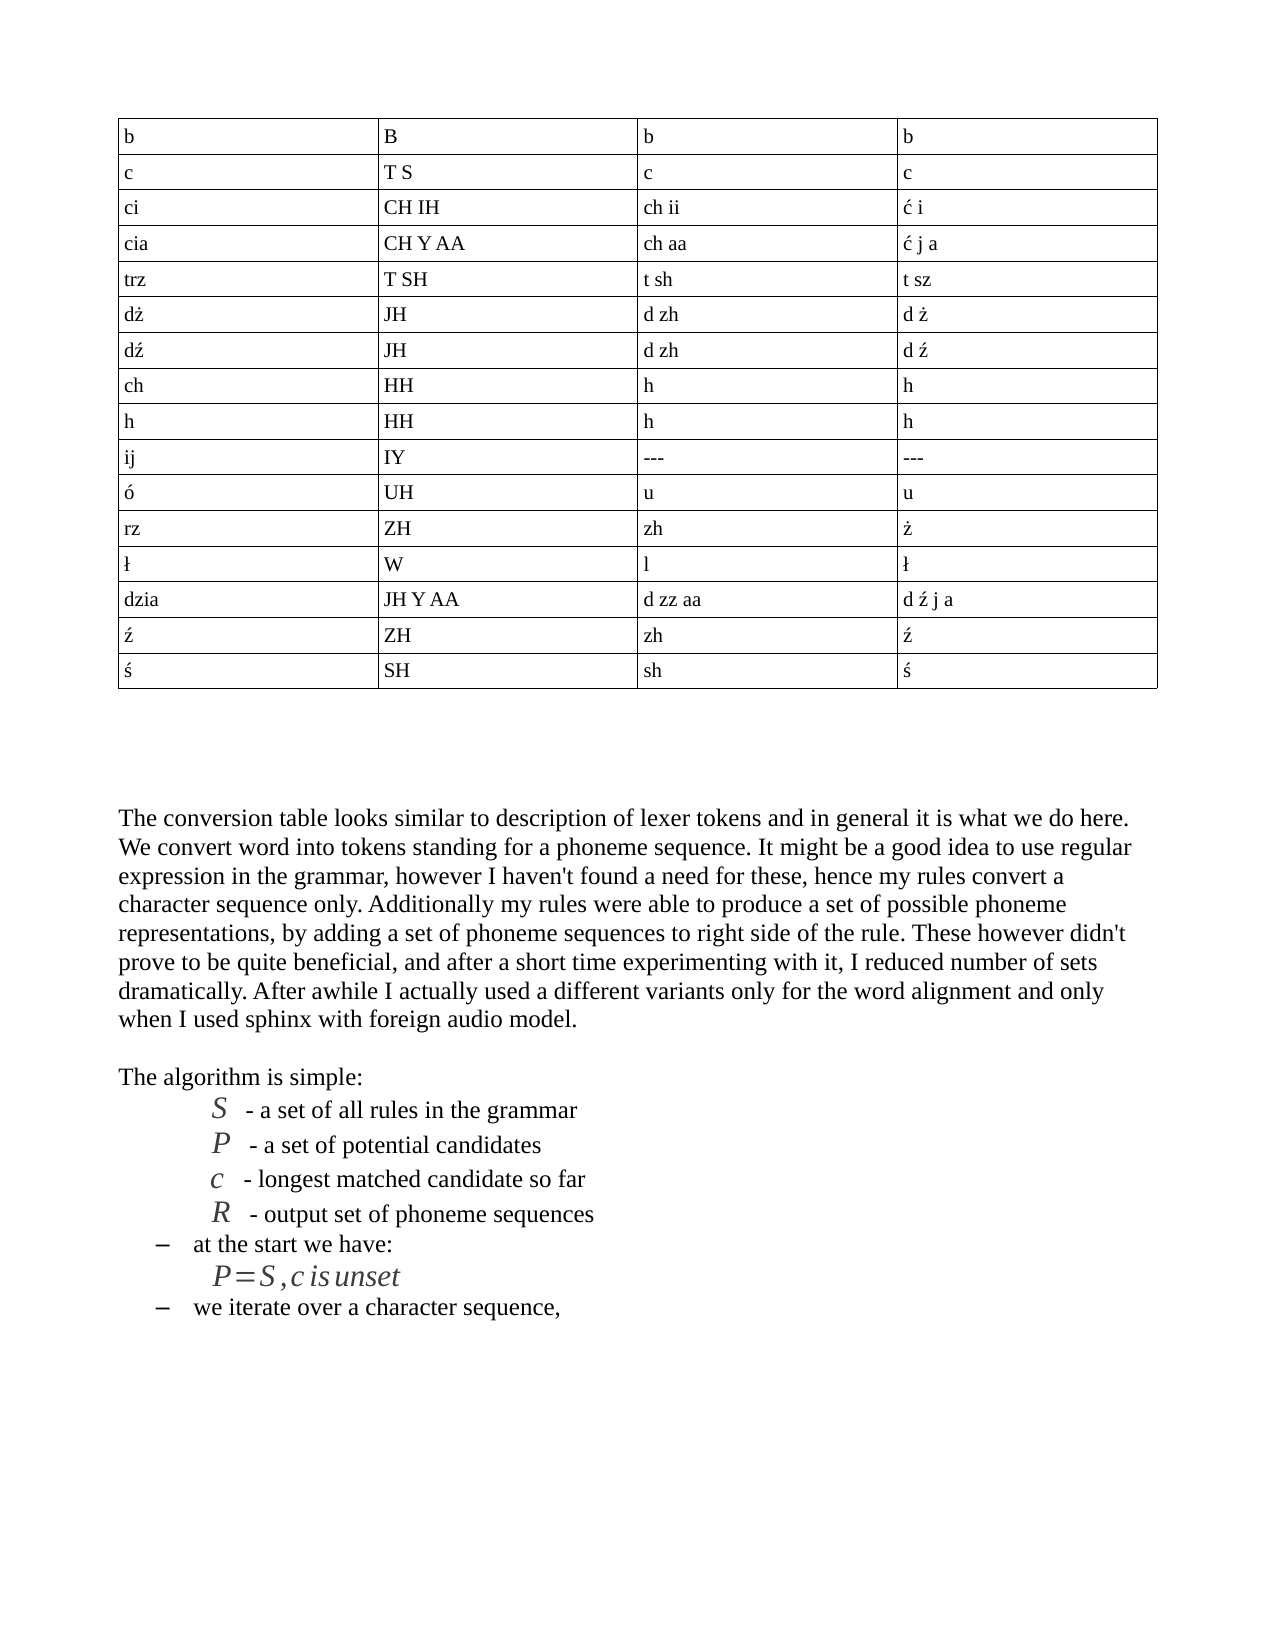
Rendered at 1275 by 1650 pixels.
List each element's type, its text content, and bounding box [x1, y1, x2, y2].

list at the start we have: [156, 1229, 1157, 1258]
table_cell dzia [119, 582, 378, 617]
table_cell b [119, 119, 378, 154]
table_cell CH IH [379, 190, 637, 225]
table_cell T SH [379, 262, 637, 296]
table_cell ó [119, 475, 378, 510]
table_cell ś [119, 654, 378, 688]
table_cell c [638, 155, 897, 189]
table_cell h [898, 404, 1157, 439]
table_cell sh [638, 654, 897, 688]
table_cell ZH [379, 511, 637, 546]
table_cell ch aa [638, 226, 897, 261]
table_cell d ż [898, 297, 1157, 332]
table_cell ś [898, 654, 1157, 688]
table_cell ł [119, 547, 378, 581]
table_cell ij [119, 440, 378, 474]
text - a set of all rules in the grammar [118, 1091, 1157, 1125]
table_cell ć j a [898, 226, 1157, 261]
table_cell ź [898, 618, 1157, 652]
table_cell c [119, 155, 378, 189]
table_cell h [898, 369, 1157, 403]
table_cell JH [379, 297, 637, 332]
table_cell d zz aa [638, 582, 897, 617]
table_cell d zh [638, 297, 897, 332]
table_cell zh [638, 618, 897, 652]
table_cell HH [379, 404, 637, 439]
table_cell zh [638, 511, 897, 546]
table_cell h [638, 404, 897, 439]
table_cell W [379, 547, 637, 581]
table_cell ż [898, 511, 1157, 546]
table_cell u [638, 475, 897, 510]
table_cell IY [379, 440, 637, 474]
table_cell --- [898, 440, 1157, 474]
table_cell dź [119, 333, 378, 367]
text - output set of phoneme sequences [118, 1194, 1157, 1229]
table_cell d zh [638, 333, 897, 367]
table_cell UH [379, 475, 637, 510]
table_cell d ź j a [898, 582, 1157, 617]
text The algorithm is simple: [118, 1062, 1157, 1091]
table_cell CH Y AA [379, 226, 637, 261]
table_cell ci [119, 190, 378, 225]
table_cell HH [379, 369, 637, 403]
table_cell rz [119, 511, 378, 546]
table_cell ch ii [638, 190, 897, 225]
table_cell b [638, 119, 897, 154]
table_cell l [638, 547, 897, 581]
table_cell --- [638, 440, 897, 474]
table_cell B [379, 119, 637, 154]
table_cell JH [379, 333, 637, 367]
table_cell ć i [898, 190, 1157, 225]
table_cell ł [898, 547, 1157, 581]
text - a set of potential candidates [118, 1125, 1157, 1160]
table_cell t sz [898, 262, 1157, 296]
table_cell JH Y AA [379, 582, 637, 617]
table_cell T S [379, 155, 637, 189]
table_cell h [638, 369, 897, 403]
text The conversion table looks similar to description of lexer tokens and in general it is what we do here. We convert word into tokens standing for a phoneme sequence. It might be a good idea to use regular expression in the grammar, however I haven't found a need for these, hence my rules convert a character sequence only. Additionally my rules were able to produce a set of possible phoneme representations, by adding a set of phoneme sequences to right side of the rule. These however didn't prove to be quite beneficial, and after a short time experimenting with it, I reduced number of sets dramatically. After awhile I actually used a different variants only for the word alignment and only when I used sphinx with foreign audio model. [118, 803, 1157, 1033]
table_cell ZH [379, 618, 637, 652]
table_cell b [898, 119, 1157, 154]
table_cell ch [119, 369, 378, 403]
list we iterate over a character sequence, [156, 1292, 1157, 1321]
table_cell trz [119, 262, 378, 296]
table_cell ź [119, 618, 378, 652]
table_cell h [119, 404, 378, 439]
table_cell cia [119, 226, 378, 261]
table_cell u [898, 475, 1157, 510]
table_cell t sh [638, 262, 897, 296]
table_cell dż [119, 297, 378, 332]
table_cell c [898, 155, 1157, 189]
text - longest matched candidate so far [118, 1160, 1157, 1194]
table_cell d ź [898, 333, 1157, 367]
table_cell SH [379, 654, 637, 688]
